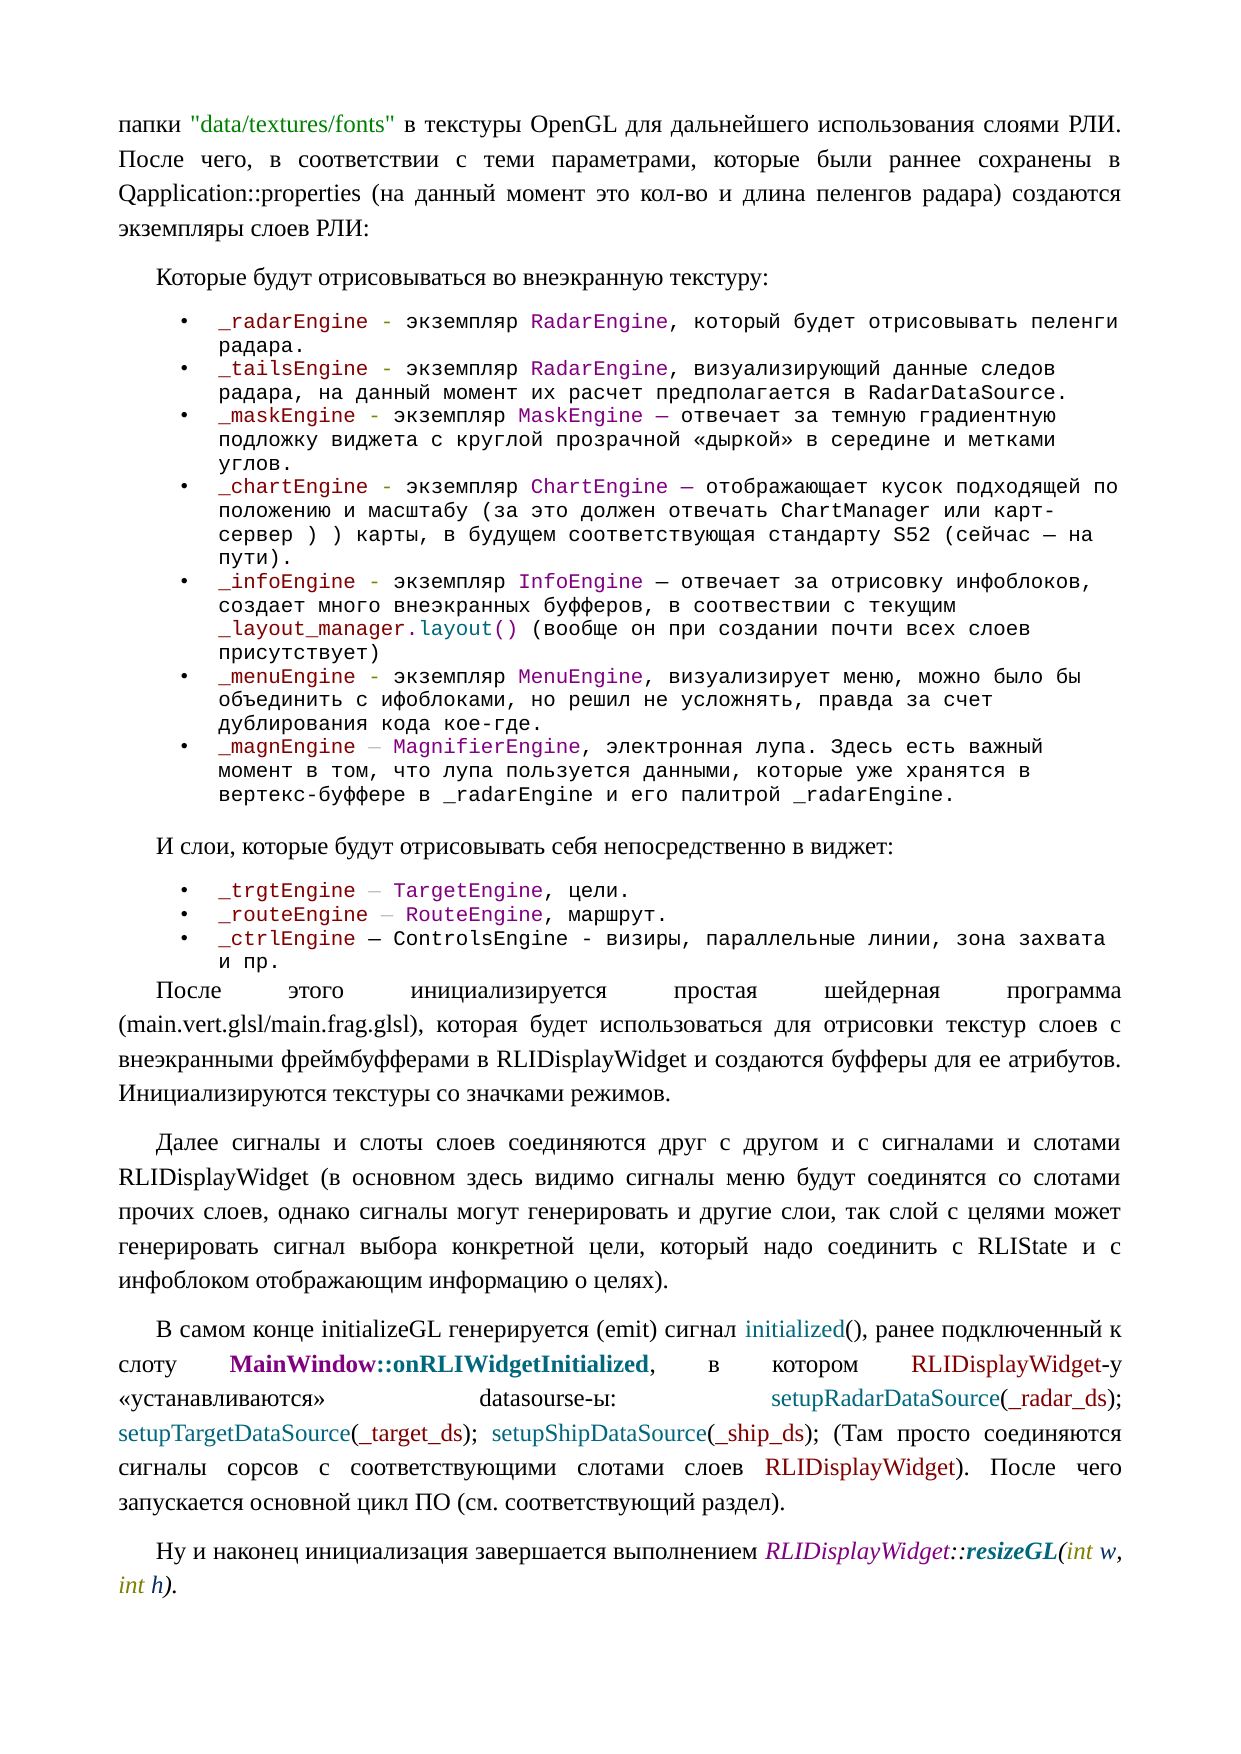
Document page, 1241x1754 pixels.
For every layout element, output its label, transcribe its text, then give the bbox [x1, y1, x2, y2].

list _infoEngine - экземпляр InfoEngine — отвечает за отрисовку инфоблоков, создает много внеэкранных буфферов, в соотвествии с текущим _layout_manager.layout() (вообще он при создании почти всех слоев присутствует) [181, 571, 1122, 666]
text Далее сигналы и слоты слоев соединяются друг с другом и с сигналами и слотами RLIDisplayWidget (в основном здесь видимо сигналы меню будут соединятся со слотами прочих слоев, однако сигналы могут генерировать и другие слои, так слой с целями может генерировать сигнал выбора конкретной цели, который надо соединить с RLIState и с инфоблоком отображающим информацию о целях). [118, 1127, 1122, 1294]
list _tailsEngine - экземпляр RadarEngine, визуализирующий данные следов радара, на данный момент их расчет предполагается в RadarDataSource. [181, 358, 1122, 406]
text И слои, которые будут отрисовывать себя непосредственно в виджет: [118, 831, 1122, 860]
list _chartEngine - экземпляр ChartEngine — отображающает кусок подходящей по положению и масштабу (за это должен отвечать ChartManager или карт-сервер ) ) карты, в будущем соответствующая стандарту S52 (сейчас — на пути). [181, 476, 1122, 571]
text папки "data/textures/fonts" в текстуры OpenGL для дальнейшего использования слоями РЛИ. После чего, в соответствии с теми параметрами, которые были раннее сохранены в Qapplication::properties (на данный момент это кол-во и длина пеленгов радара) создаются экземпляры слоев РЛИ: [118, 109, 1122, 242]
text Которые будут отрисовываться во внеэкранную текстуру: [118, 262, 1122, 291]
list _radarEngine - экземпляр RadarEngine, который будет отрисовывать пеленги радара. [181, 311, 1122, 358]
list _maskEngine - экземпляр MaskEngine — отвечает за темную градиентную подложку виджета с круглой прозрачной «дыркой» в середине и метками углов. [181, 406, 1122, 476]
text После этого инициализируется простая шейдерная программа (main.vert.glsl/main.frag.glsl), которая будет использоваться для отрисовки текстур слоев с внеэкранными фреймбуфферами в RLIDisplayWidget и создаются буфферы для ее атрибутов. Инициализируются текстуры со значками режимов. [118, 975, 1122, 1107]
list _routeEngine — RouteEngine, маршрут. [181, 904, 1122, 927]
list _trgtEngine — TargetEngine, цели. [181, 880, 1122, 904]
text Ну и наконец инициализация завершается выполнением RLIDisplayWidget::resizeGL(int w, int h). [118, 1536, 1122, 1599]
list _magnEngine — MagnifierEngine, электронная лупа. Здесь есть важный момент в том, что лупа пользуется данными, которые уже хранятся в вертекс-буффере в _radarEngine и его палитрой _radarEngine. [181, 737, 1122, 807]
list _menuEngine - экземпляр MenuEngine, визуализирует меню, можно было бы объединить с ифоблоками, но решил не усложнять, правда за счет дублирования кода кое-где. [181, 666, 1122, 737]
text В самом конце initializeGL генерируется (emit) сигнал initialized(), ранее подключенный к слоту MainWindow::onRLIWidgetInitialized, в котором RLIDisplayWidget-у «устанавливаются» datasourse-ы: setupRadarDataSource(_radar_ds); setupTargetDataSource(_target_ds); setupShipDataSource(_ship_ds); (Там просто соединяются сигналы сорсов с соответствующими слотами слоев RLIDisplayWidget). После чего запускается основной цикл ПО (см. соответствующий раздел). [118, 1314, 1122, 1515]
list _ctrlEngine — ControlsEngine - визиры, параллельные линии, зона захвата и пр. [181, 927, 1122, 975]
